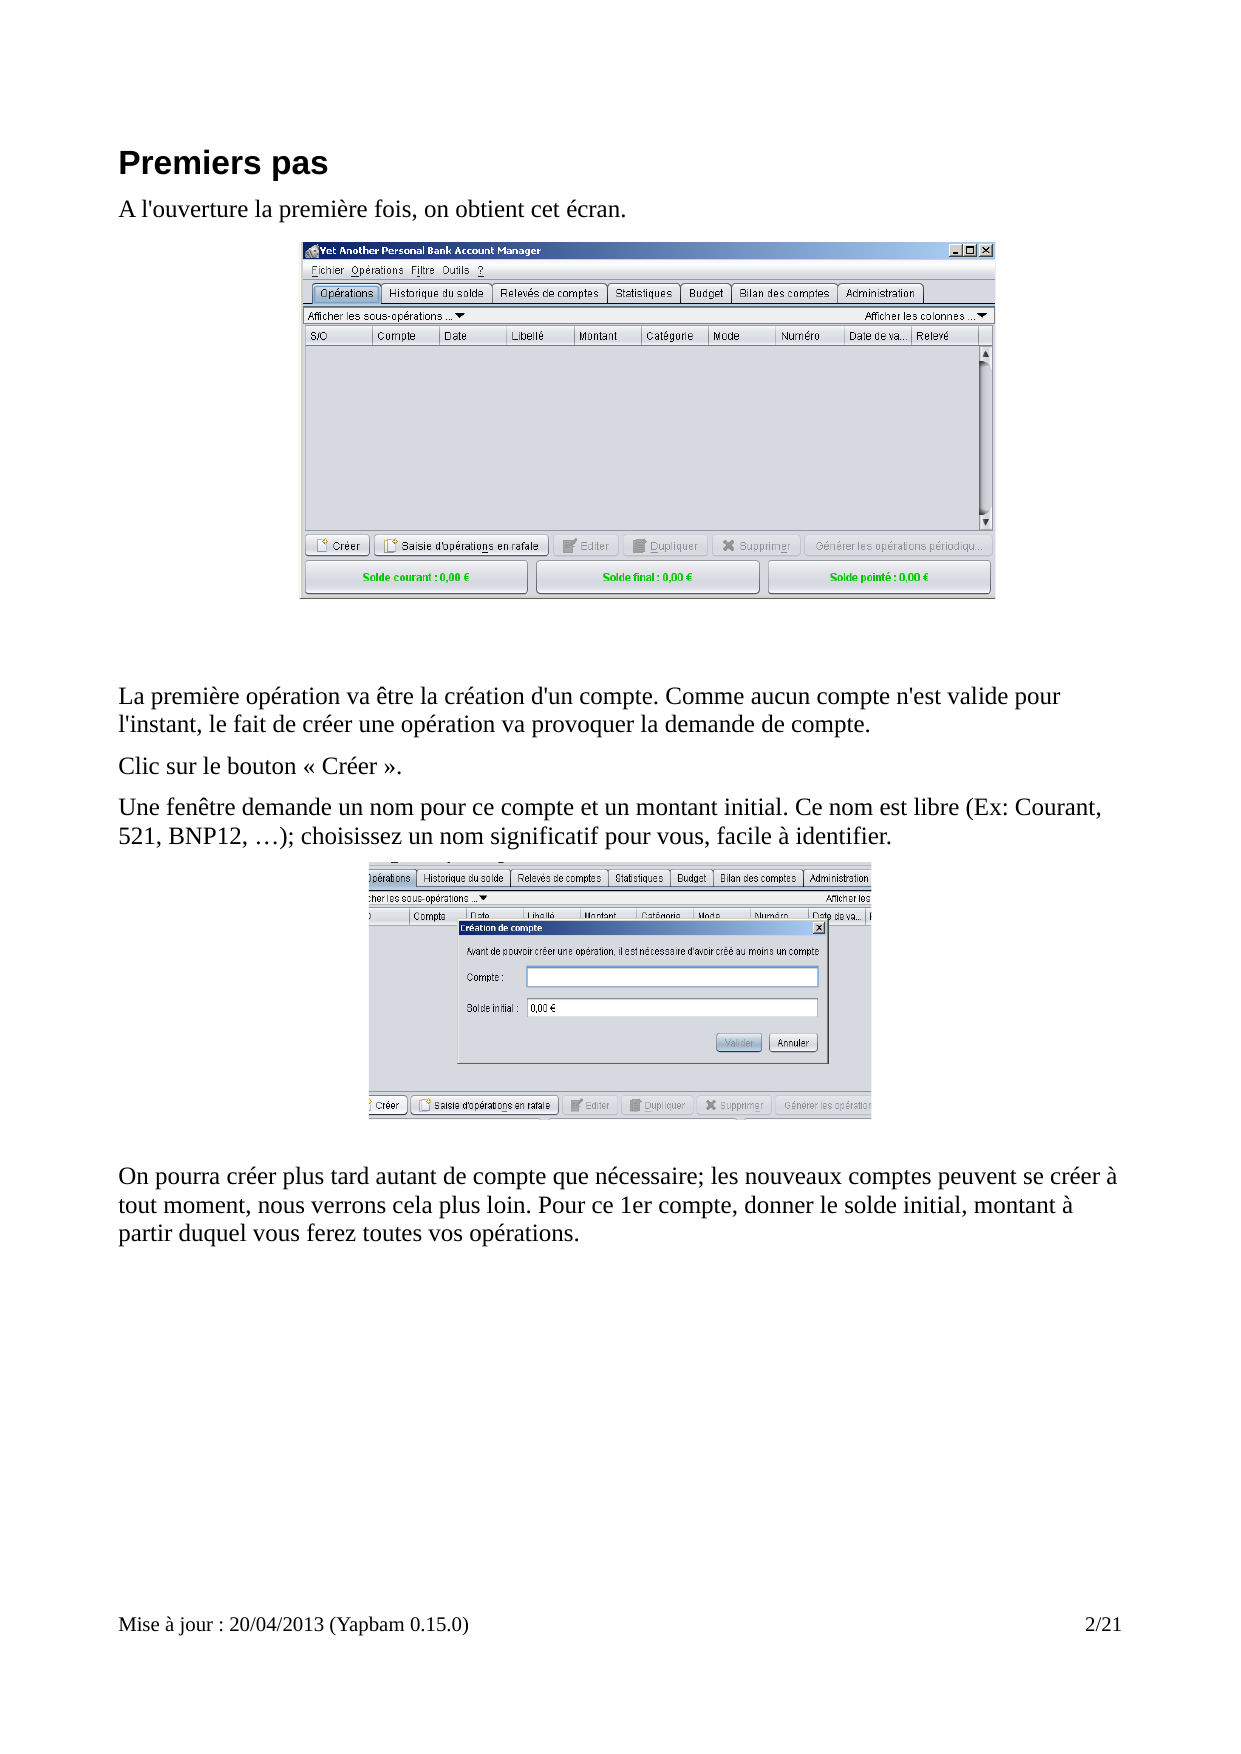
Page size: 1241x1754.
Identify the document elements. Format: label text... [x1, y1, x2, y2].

text Une fenêtre demande un nom pour ce compte et un montant initial. Ce nom est libre (Ex: Courant, 521, BNP12, …); choisissez un nom significatif pour vous, facile à identifier. [118, 792, 1122, 849]
text On pourra créer plus tard autant de compte que nécessaire; les nouveaux comptes peuvent se créer à tout moment, nous verrons cela plus loin. Pour ce 1er compte, donner le solde initial, montant à partir duquel vous ferez toutes vos opérations. [118, 1161, 1122, 1247]
subtitle Premiers pas [118, 143, 1122, 182]
picture [368, 862, 872, 1120]
picture [299, 242, 996, 599]
text A l'ouverture la première fois, on obtient cet écran. [118, 194, 1122, 223]
text Clic sur le bouton « Créer ». [118, 751, 1122, 779]
text La première opération va être la création d'un compte. Comme aucun compte n'est valide pour l'instant, le fait de créer une opération va provoquer la demande de compte. [118, 681, 1122, 738]
